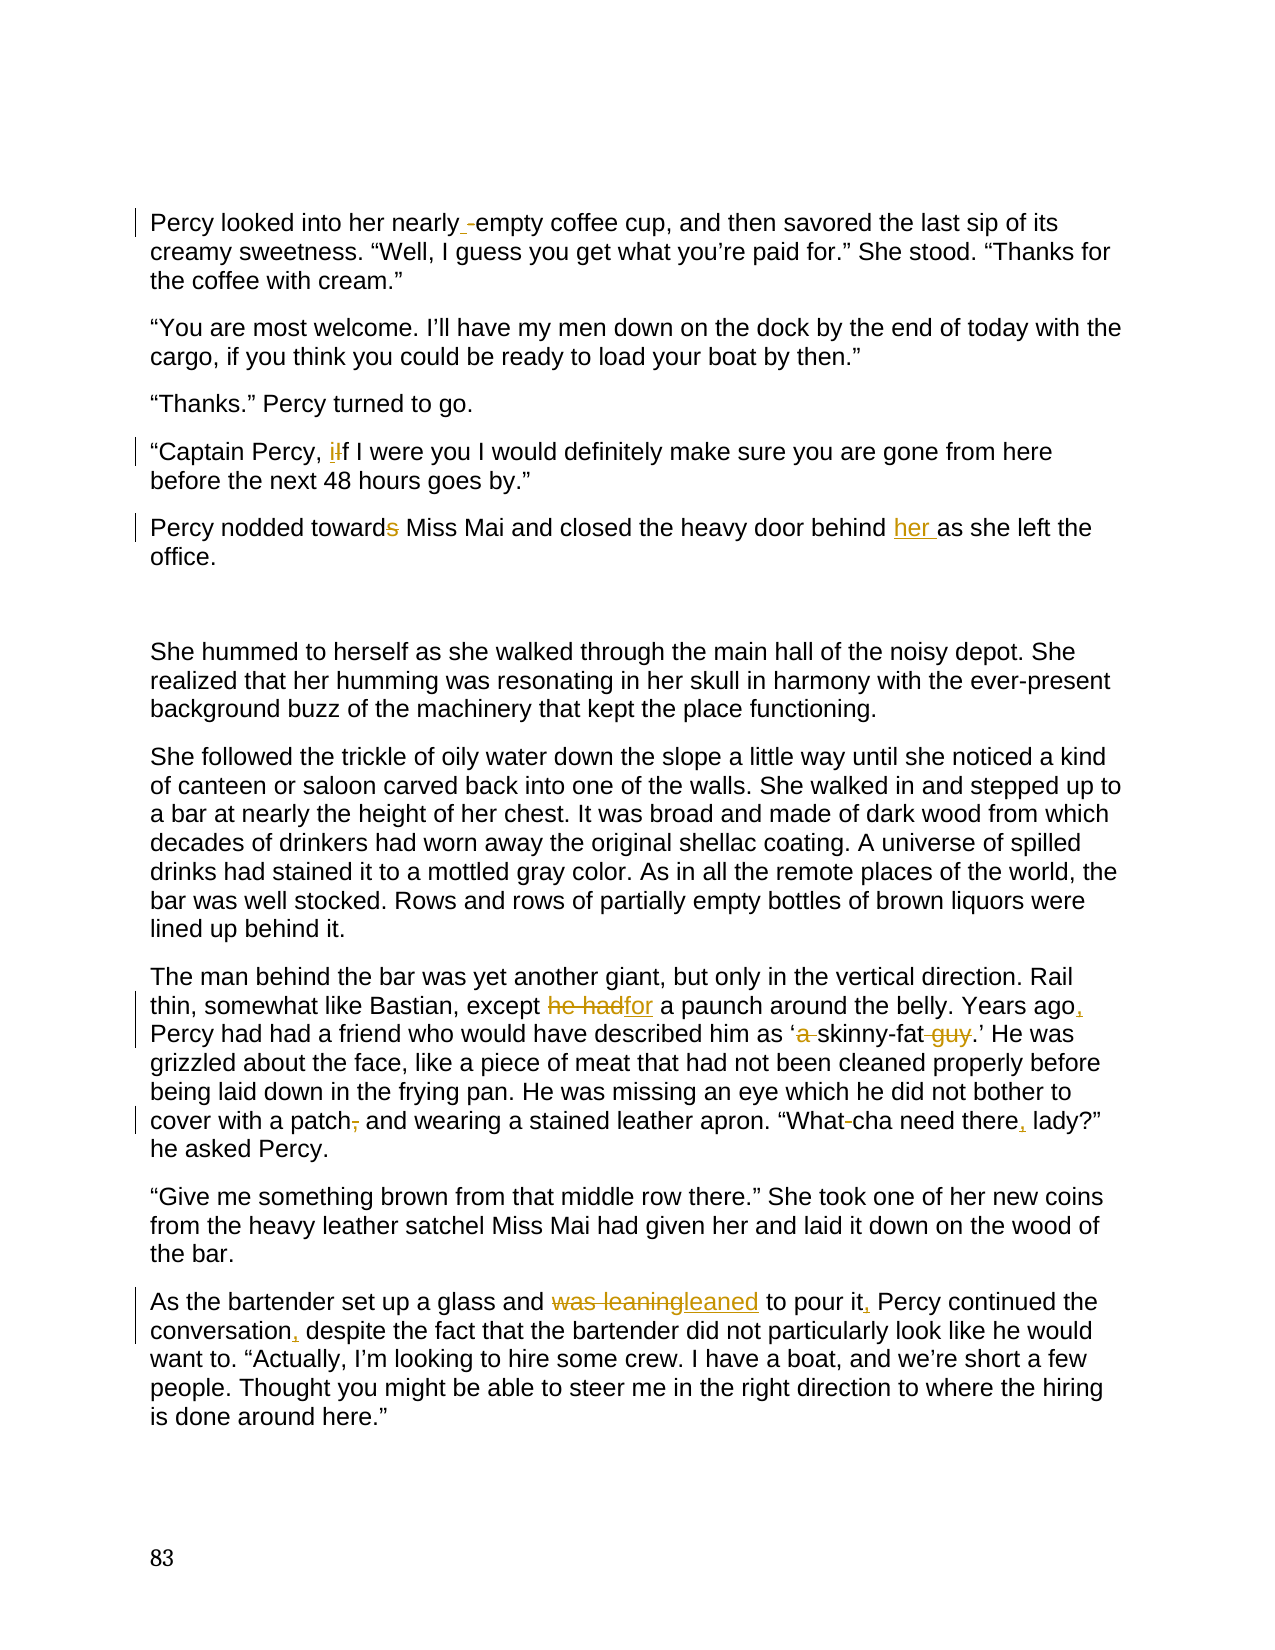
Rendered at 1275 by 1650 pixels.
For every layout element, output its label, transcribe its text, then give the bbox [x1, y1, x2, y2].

text “You are most welcome. I’ll have my men down on the dock by the end of today with the cargo, if you think you could be ready to load your boat by then.” [150, 313, 1125, 371]
text “Captain Percy, if I were you I would definitely make sure you are gone from here before the next 48 hours goes by.” [150, 437, 1125, 494]
text Percy looked into her nearly empty coffee cup, and then savored the last sip of its creamy sweetness. “Well, I guess you get what you’re paid for.” She stood. “Thanks for the coffee with cream.” [150, 208, 1125, 294]
text “Thanks.” Percy turned to go. [150, 389, 1125, 418]
text She followed the trickle of oily water down the slope a little way until she noticed a kind of canteen or saloon carved back into one of the walls. She walked in and stepped up to a bar at nearly the height of her chest. It was broad and made of dark wood from which decades of drinkers had worn away the original shellac coating. A universe of spilled drinks had stained it to a mottled gray color. As in all the remote places of the world, the bar was well stocked. Rows and rows of partially empty bottles of brown liquors were lined up behind it. [150, 742, 1125, 943]
text “Give me something brown from that middle row there.” She took one of her new coins from the heavy leather satchel Miss Mai had given her and laid it down on the wood of the bar. [150, 1182, 1125, 1268]
text Percy nodded toward Miss Mai and closed the heavy door behind her as she left the office. [150, 513, 1125, 571]
text The man behind the bar was yet another giant, but only in the vertical direction. Rail thin, somewhat like Bastian, except for a paunch around the belly. Years ago, Percy had had a friend who would have described him as ‘skinny-fat.’ He was grizzled about the face, like a piece of meat that had not been cleaned properly before being laid down in the frying pan. He was missing an eye which he did not bother to cover with a patch and wearing a stained leather apron. “Whatcha need there, lady?” he asked Percy. [150, 962, 1125, 1163]
text As the bartender set up a glass and leaned to pour it, Percy continued the conversation, despite the fact that the bartender did not particularly look like he would want to. “Actually, I’m looking to hire some crew. I have a boat, and we’re short a few people. Thought you might be able to steer me in the right direction to where the hiring is done around here.” [150, 1287, 1125, 1431]
text She hummed to herself as she walked through the main hall of the noisy depot. She realized that her humming was resonating in her skull in harmony with the ever-present background buzz of the machinery that kept the place functioning. [150, 637, 1125, 723]
